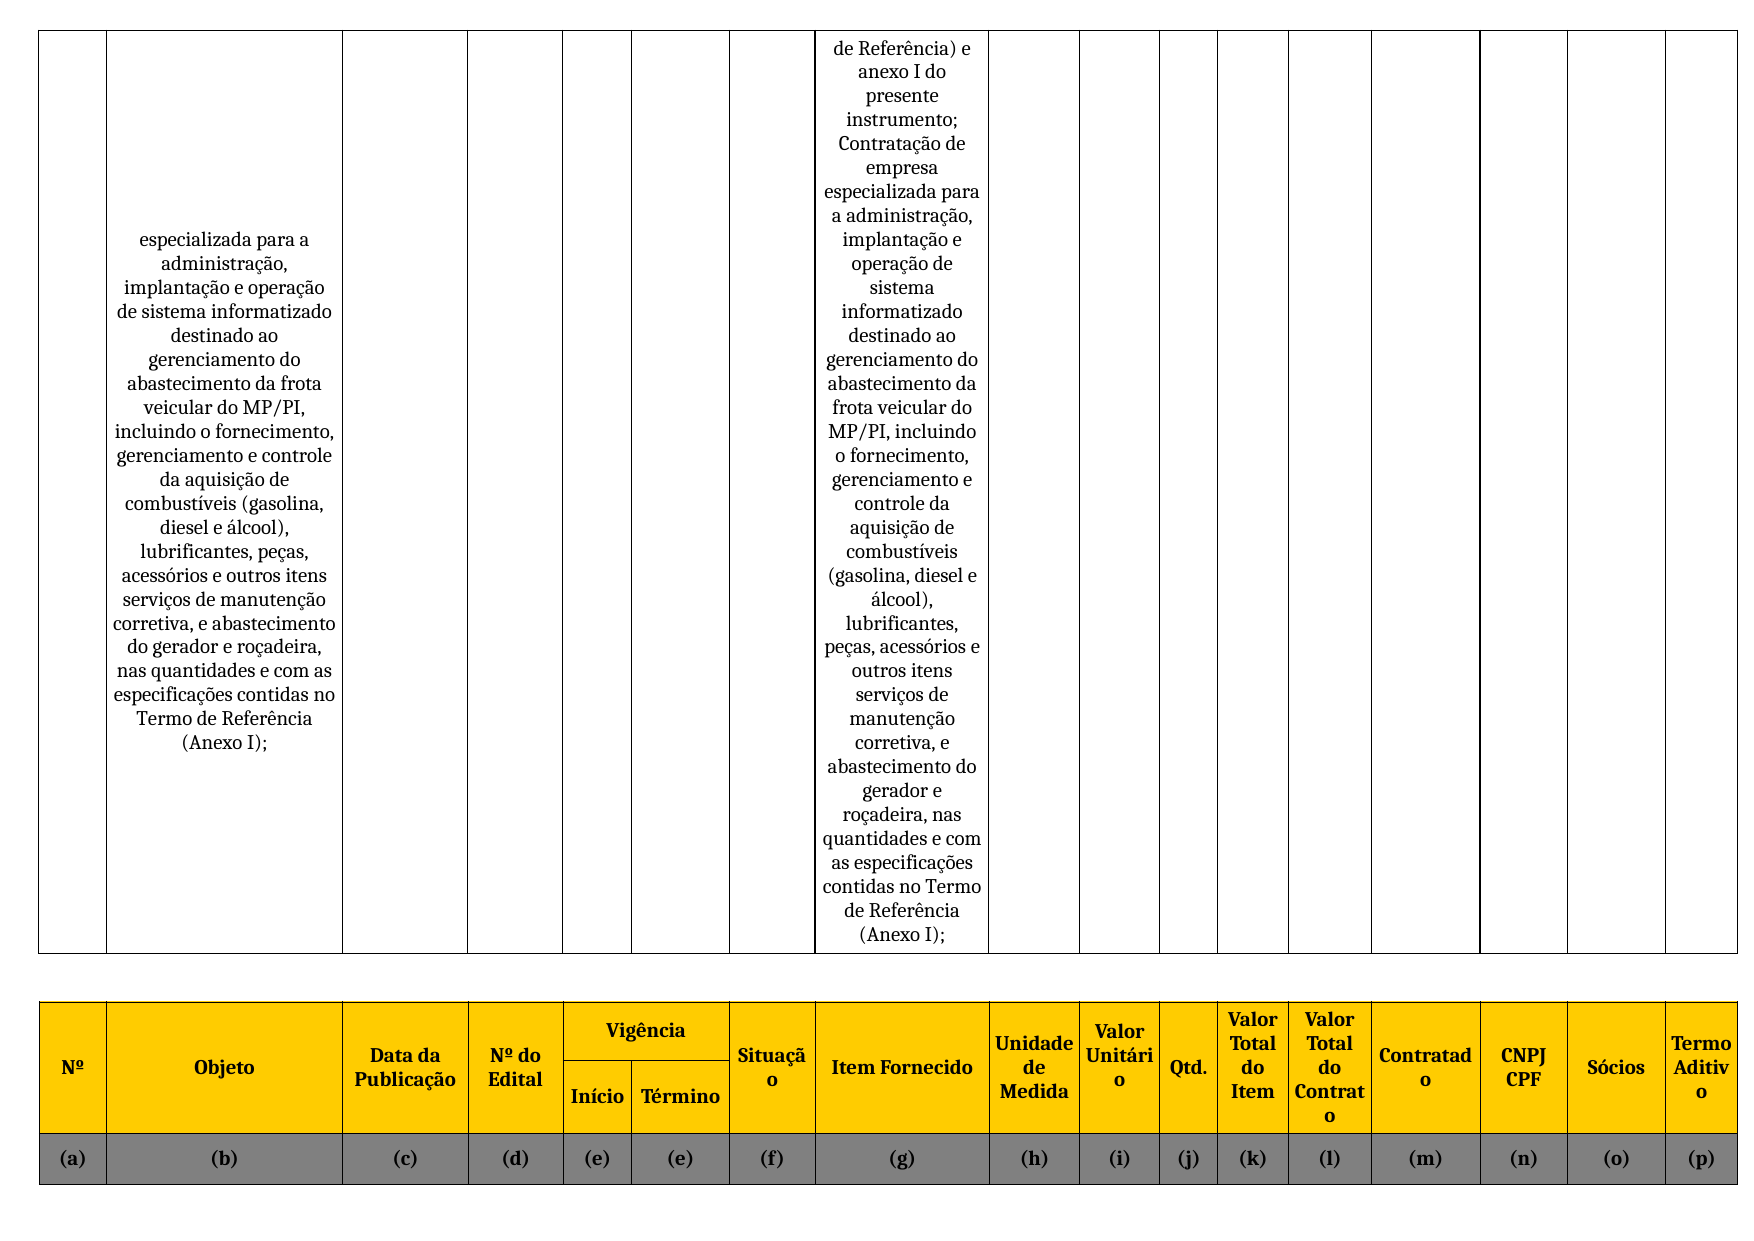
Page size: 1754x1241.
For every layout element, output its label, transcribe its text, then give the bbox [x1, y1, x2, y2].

table_cell [343, 31, 467, 952]
table_cell (p) [1666, 1134, 1737, 1184]
table_header CNPJ CPF [1481, 1003, 1567, 1133]
table_cell (d) [469, 1134, 563, 1184]
table_header Vigência [564, 1003, 729, 1060]
table_cell Término [632, 1061, 729, 1133]
table_cell (m) [1372, 1134, 1480, 1184]
table_cell [632, 31, 729, 952]
table_header Data da Publicação [343, 1003, 468, 1133]
table_cell (e) [564, 1134, 631, 1184]
table_header Qtd. [1160, 1003, 1217, 1133]
table_cell [1666, 31, 1737, 952]
table_cell [468, 31, 562, 952]
table_header Situação [730, 1003, 815, 1133]
table_cell de Referência) e anexo I do presente instrumento; Contratação de empresa especializada para a administração, implantação e operação de sistema informatizado destinado ao gerenciamento do abastecimento da frota veicular do MP/PI, incluindo o fornecimento, gerenciamento e controle da aquisição de combustíveis (gasolina, diesel e álcool), lubrificantes, peças, acessórios e outros itens serviços de manutenção corretiva, e abastecimento do gerador e roçadeira, nas quantidades e com as especificações contidas no Termo de Referência (Anexo I); [816, 31, 988, 952]
table_cell - [1160, 31, 1217, 952]
table_cell (h) [990, 1134, 1079, 1184]
table_cell [1481, 31, 1567, 952]
table_cell [730, 31, 814, 952]
table_cell (b) [107, 1134, 342, 1184]
table_cell [39, 31, 106, 952]
table_cell (f) [730, 1134, 815, 1184]
table_header Unidade de Medida [990, 1003, 1079, 1133]
table_cell - [1218, 31, 1288, 952]
table_cell (l) [1289, 1134, 1371, 1184]
table_cell (g) [816, 1134, 989, 1184]
table_cell (e) [632, 1134, 729, 1184]
table_header Contratado [1372, 1003, 1480, 1133]
table_cell (o) [1568, 1134, 1665, 1184]
table_header Item Fornecido [816, 1003, 989, 1133]
table_header Termo Aditivo [1666, 1003, 1737, 1133]
table_header Objeto [107, 1003, 342, 1133]
table_cell - [1080, 31, 1159, 952]
table_header Nº do Edital [469, 1003, 563, 1133]
table_cell especializada para a administração, implantação e operação de sistema informatizado destinado ao gerenciamento do abastecimento da frota veicular do MP/PI, incluindo o fornecimento, gerenciamento e controle da aquisição de combustíveis (gasolina, diesel e álcool), lubrificantes, peças, acessórios e outros itens serviços de manutenção corretiva, e abastecimento do gerador e roçadeira, nas quantidades e com as especificações contidas no Termo de Referência (Anexo I); [107, 31, 342, 952]
table_cell [1568, 31, 1665, 952]
table_cell [1372, 31, 1479, 952]
table_header Valor Unitário [1080, 1003, 1159, 1133]
table_cell (a) [40, 1134, 106, 1184]
table_cell [563, 31, 631, 952]
table_header Valor Total do Item [1218, 1003, 1288, 1133]
table_cell Início [564, 1061, 631, 1133]
table_cell - [989, 31, 1079, 952]
table_header Nº [40, 1003, 106, 1133]
table_cell (j) [1160, 1134, 1217, 1184]
table_header Valor Total do Contrato [1289, 1003, 1371, 1133]
table_cell (i) [1080, 1134, 1159, 1184]
table_cell [1289, 31, 1371, 952]
table_cell (n) [1481, 1134, 1567, 1184]
table_cell (c) [343, 1134, 468, 1184]
table_header Sócios [1568, 1003, 1665, 1133]
table_cell (k) [1218, 1134, 1288, 1184]
